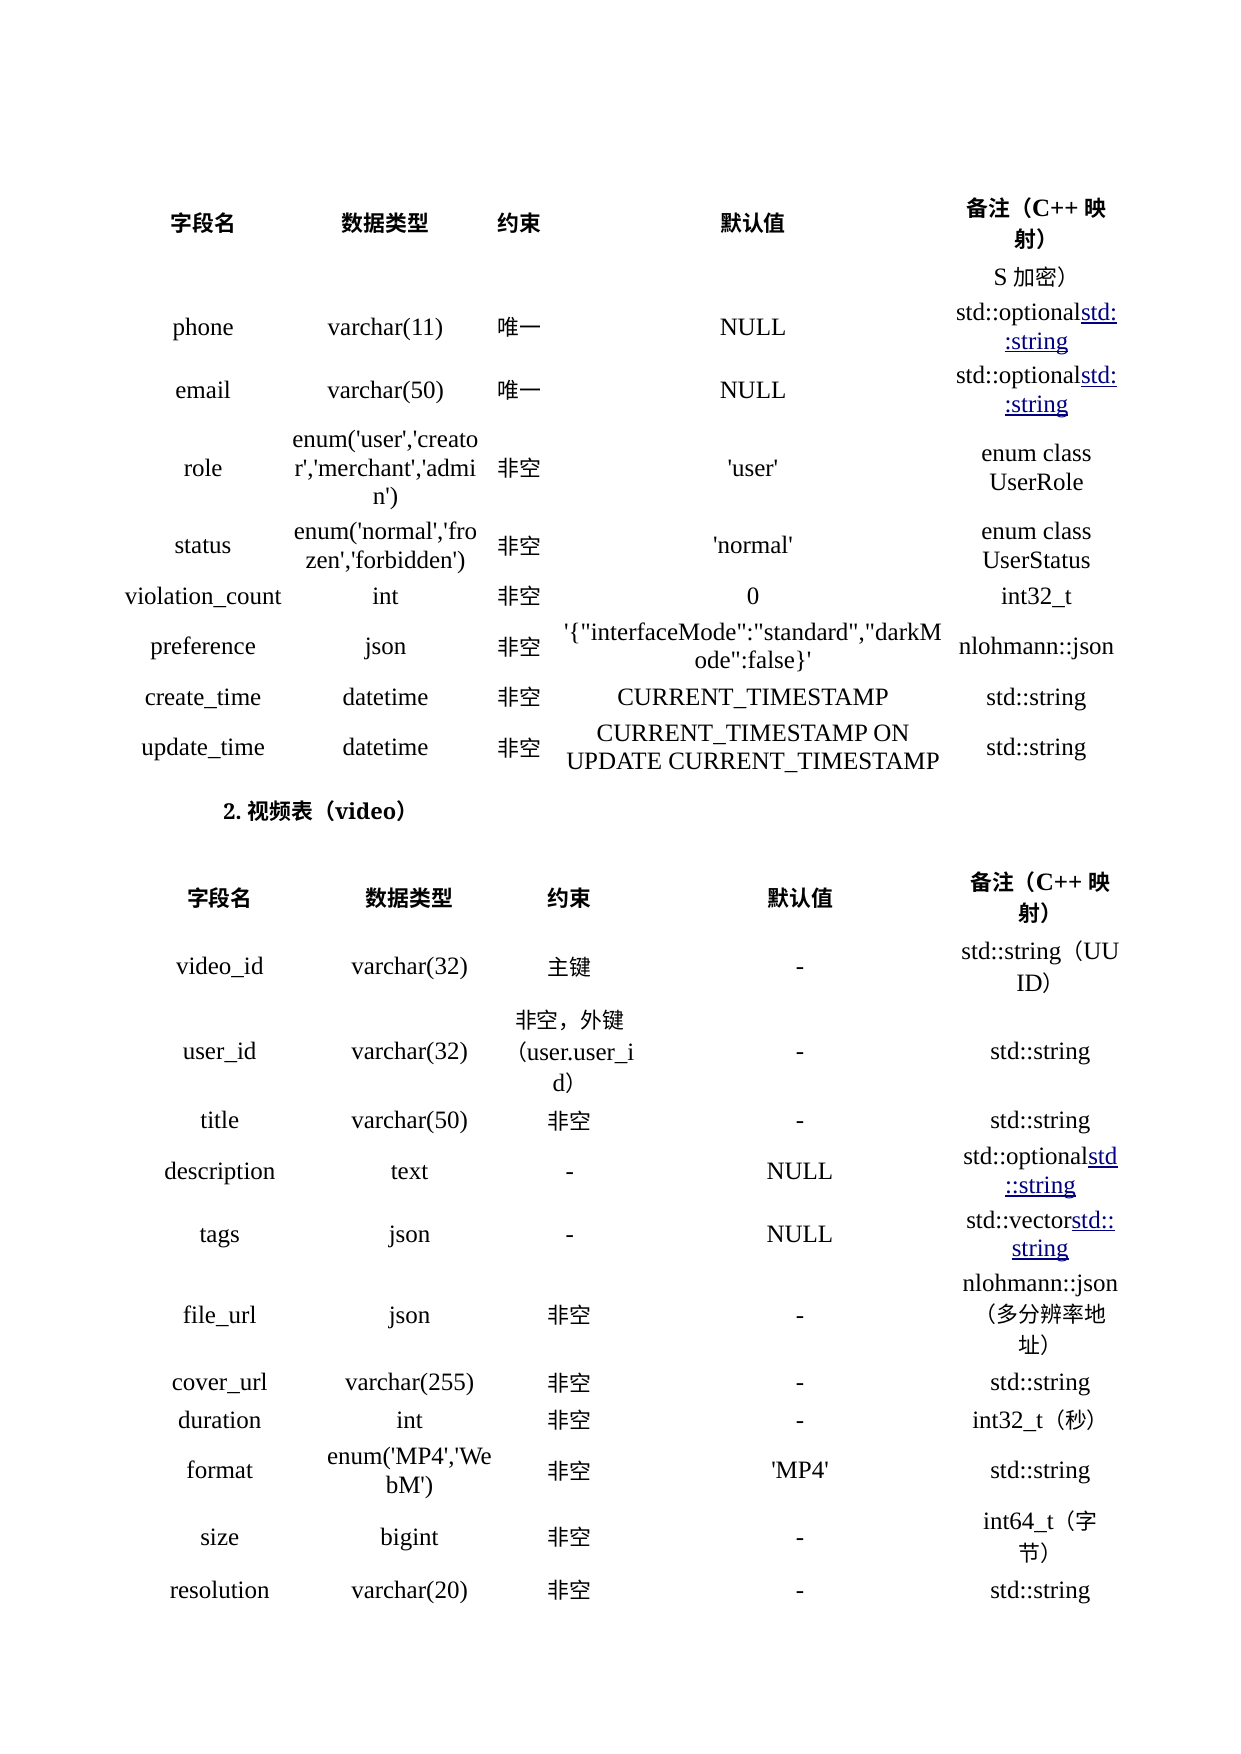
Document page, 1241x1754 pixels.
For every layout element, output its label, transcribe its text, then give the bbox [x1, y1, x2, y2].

table_cell 唯一 [483, 358, 555, 421]
table_cell varchar(11) [288, 294, 483, 358]
subtitle 2. 视频表（video） [118, 794, 1122, 826]
table_cell description [118, 1139, 321, 1202]
table_cell - [641, 1265, 958, 1363]
table_cell - [641, 1571, 958, 1608]
table_cell - [641, 1000, 958, 1101]
table_cell CURRENT_TIMESTAMP [555, 677, 950, 715]
table_header 数据类型 [288, 188, 483, 257]
table_cell std::string [958, 1571, 1122, 1608]
table_cell std::string [958, 1101, 1122, 1138]
table_cell std::string [958, 1438, 1122, 1501]
table_cell 0 [555, 576, 950, 614]
table_cell 非空 [483, 576, 555, 614]
table_cell 'user' [555, 421, 950, 513]
table_cell [288, 257, 483, 294]
table_cell role [118, 421, 288, 513]
table_cell - [641, 931, 958, 1000]
table_header 数据类型 [321, 862, 498, 931]
table_header 默认值 [641, 862, 958, 931]
table_cell enum('normal','frozen','forbidden') [288, 513, 483, 576]
table_cell - [555, 257, 950, 294]
table_header 备注（C++ 映射） [958, 862, 1122, 931]
table_cell std::optionalstd::string [958, 1139, 1122, 1202]
table_cell - [641, 1401, 958, 1438]
table_cell std::string [950, 677, 1122, 715]
table_cell enum('user','creator','merchant','admin') [288, 421, 483, 513]
table_cell 非空 [483, 421, 555, 513]
table_cell phone [118, 294, 288, 358]
table_cell int [288, 576, 483, 614]
table_cell json [288, 614, 483, 677]
table_cell [118, 257, 288, 294]
table_cell 非空 [483, 715, 555, 778]
table_cell varchar(255) [321, 1363, 498, 1401]
table_cell 非空，外键（user.user_id） [498, 1000, 641, 1101]
table_cell std::string [950, 715, 1122, 778]
table_cell size [118, 1501, 321, 1571]
table_cell video_id [118, 931, 321, 1000]
table_cell email [118, 358, 288, 421]
table_cell std::string [958, 1363, 1122, 1401]
table_cell create_time [118, 677, 288, 715]
table_cell - [641, 1101, 958, 1138]
table_cell varchar(50) [288, 358, 483, 421]
table_cell 非空 [483, 677, 555, 715]
table_cell int64_t（字节） [958, 1501, 1122, 1571]
table_cell tags [118, 1202, 321, 1265]
table_cell '{"interfaceMode":"standard","darkMode":false}' [555, 614, 950, 677]
table_cell 主键 [498, 931, 641, 1000]
table_cell 'MP4' [641, 1438, 958, 1501]
table_header 约束 [498, 862, 641, 931]
table_cell title [118, 1101, 321, 1138]
table_cell duration [118, 1401, 321, 1438]
table_cell json [321, 1265, 498, 1363]
table_cell NULL [555, 294, 950, 358]
table_cell violation_count [118, 576, 288, 614]
table_cell bigint [321, 1501, 498, 1571]
table_header 备注（C++ 映射） [950, 188, 1122, 257]
table_cell 'normal' [555, 513, 950, 576]
table_cell user_id [118, 1000, 321, 1101]
table_cell CURRENT_TIMESTAMP ON UPDATE CURRENT_TIMESTAMP [555, 715, 950, 778]
table_cell 唯一 [483, 294, 555, 358]
table_cell 非空 [498, 1401, 641, 1438]
table_cell status [118, 513, 288, 576]
table_cell 非空 [498, 1363, 641, 1401]
table_cell 非空 [498, 1265, 641, 1363]
table_header 字段名 [118, 188, 288, 257]
table_cell enum class UserRole [950, 421, 1122, 513]
table_cell S 加密） [950, 257, 1122, 294]
table_cell 非空 [498, 1501, 641, 1571]
table_cell datetime [288, 715, 483, 778]
table_cell enum class UserStatus [950, 513, 1122, 576]
table_cell int [321, 1401, 498, 1438]
table_cell 非空 [483, 614, 555, 677]
table_cell - [641, 1501, 958, 1571]
table_cell std::optionalstd::string [950, 358, 1122, 421]
table_cell 非空 [498, 1101, 641, 1138]
table_cell std::string（UUID） [958, 931, 1122, 1000]
table_cell text [321, 1139, 498, 1202]
table_cell varchar(20) [321, 1571, 498, 1608]
table_cell varchar(50) [321, 1101, 498, 1138]
table_cell enum('MP4','WebM') [321, 1438, 498, 1501]
table_cell std::optionalstd::string [950, 294, 1122, 358]
table_cell resolution [118, 1571, 321, 1608]
table_cell update_time [118, 715, 288, 778]
table_cell 非空 [498, 1571, 641, 1608]
table_cell 非空 [498, 1438, 641, 1501]
table_cell format [118, 1438, 321, 1501]
table_cell NULL [641, 1202, 958, 1265]
table_cell preference [118, 614, 288, 677]
table_cell - [498, 1202, 641, 1265]
table_cell datetime [288, 677, 483, 715]
table_cell file_url [118, 1265, 321, 1363]
table_cell int32_t（秒） [958, 1401, 1122, 1438]
table_cell - [641, 1363, 958, 1401]
table_header 约束 [483, 188, 555, 257]
table_cell varchar(32) [321, 931, 498, 1000]
table_cell [483, 257, 555, 294]
table_header 字段名 [118, 862, 321, 931]
table_cell varchar(32) [321, 1000, 498, 1101]
table_cell NULL [641, 1139, 958, 1202]
table_header 默认值 [555, 188, 950, 257]
table_cell cover_url [118, 1363, 321, 1401]
table_cell int32_t [950, 576, 1122, 614]
table_cell 非空 [483, 513, 555, 576]
table_cell NULL [555, 358, 950, 421]
table_cell json [321, 1202, 498, 1265]
table_cell std::string [958, 1000, 1122, 1101]
table_cell nlohmann::json [950, 614, 1122, 677]
table_cell std::vectorstd::string [958, 1202, 1122, 1265]
table_cell nlohmann::json（多分辨率地址） [958, 1265, 1122, 1363]
table_cell - [498, 1139, 641, 1202]
